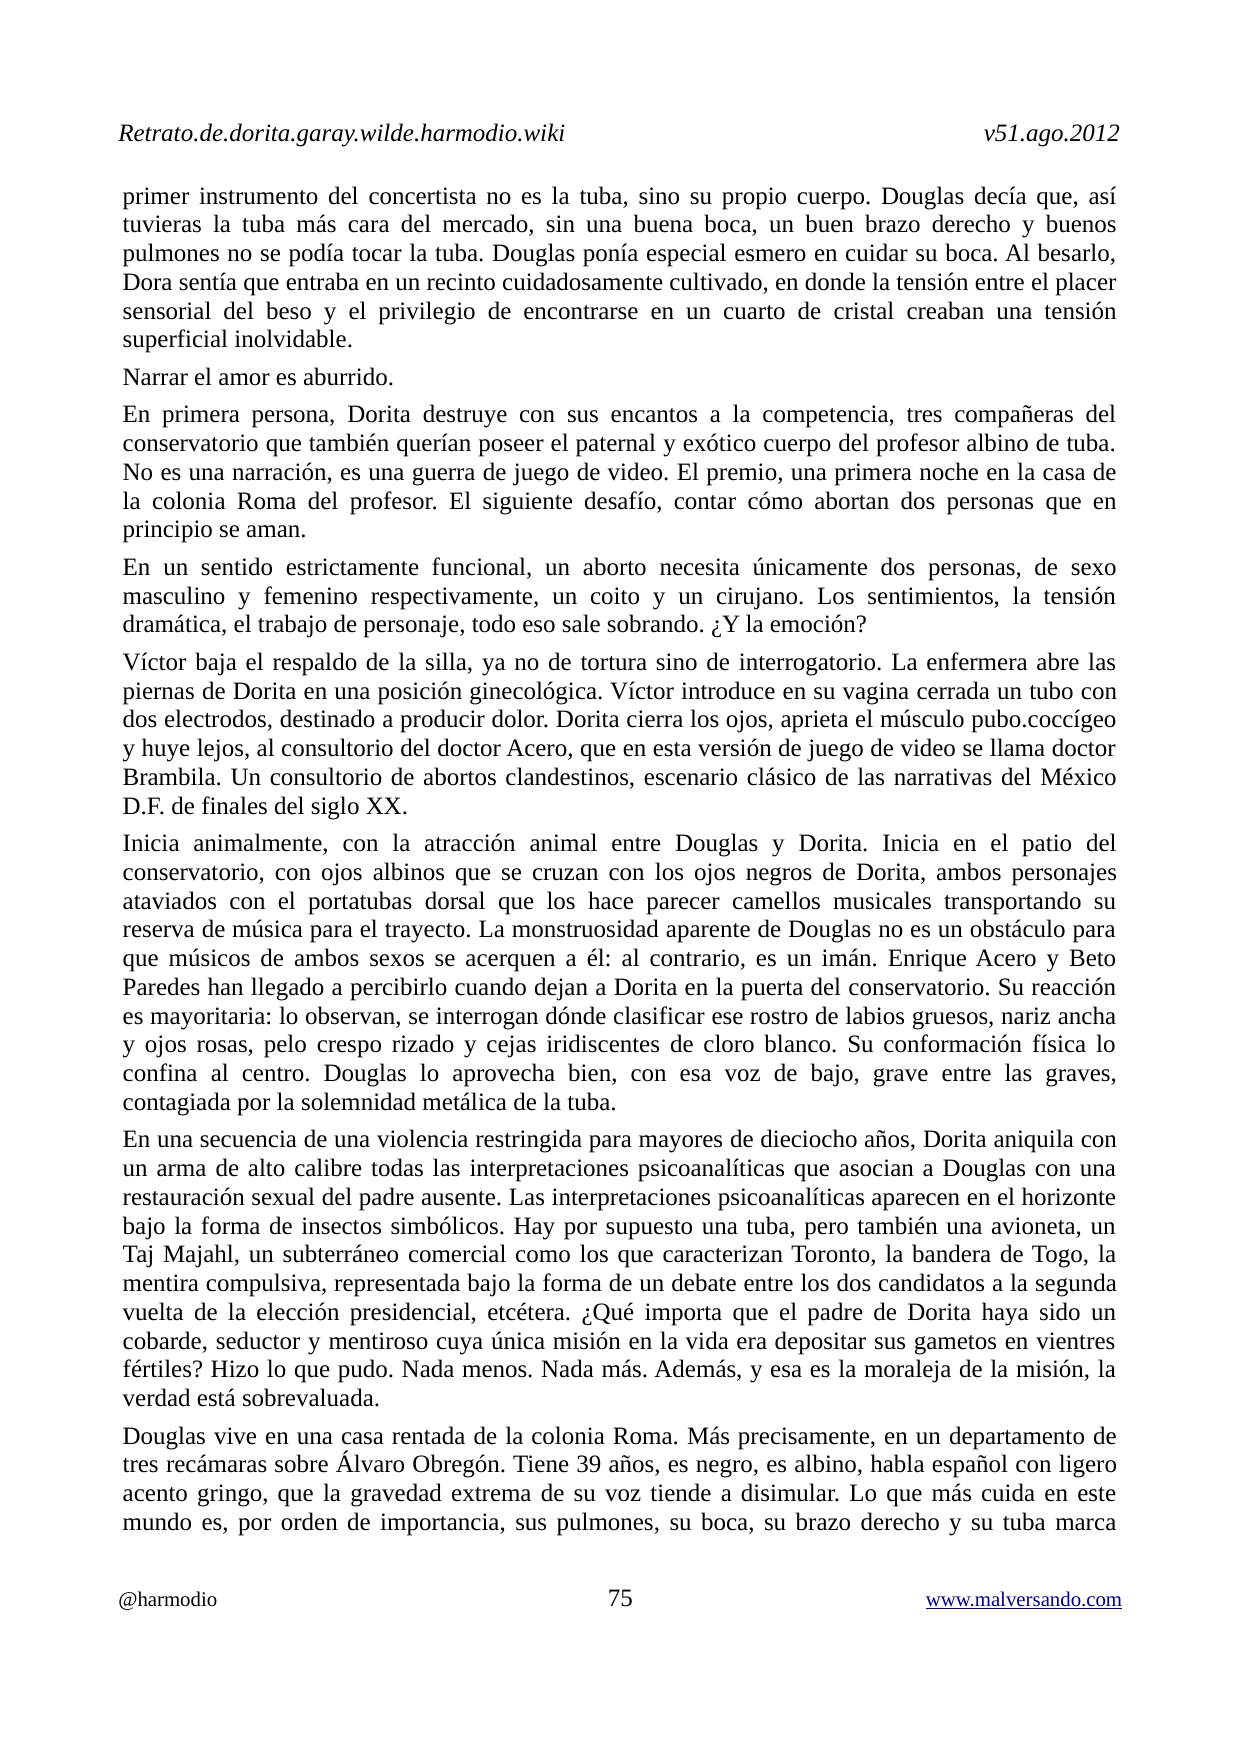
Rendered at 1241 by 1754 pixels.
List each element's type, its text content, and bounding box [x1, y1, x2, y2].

text En una secuencia de una violencia restringida para mayores de dieciocho años, Dorita aniquila con un arma de alto calibre todas las interpretaciones psicoanalíticas que asocian a Douglas con una restauración sexual del padre ausente. Las interpretaciones psicoanalíticas aparecen en el horizonte bajo la forma de insectos simbólicos. Hay por supuesto una tuba, pero también una avioneta, un Taj Majahl, un subterráneo comercial como los que caracterizan Toronto, la bandera de Togo, la mentira compulsiva, representada bajo la forma de un debate entre los dos candidatos a la segunda vuelta de la elección presidencial, etcétera. ¿Qué importa que el padre de Dorita haya sido un cobarde, seductor y mentiroso cuya única misión en la vida era depositar sus gametos en vientres fértiles? Hizo lo que pudo. Nada menos. Nada más. Además, y esa es la moraleja de la misión, la verdad está sobrevaluada. [118, 1120, 1122, 1416]
text Víctor baja el respaldo de la silla, ya no de tortura sino de interrogatorio. La enfermera abre las piernas de Dorita en una posición ginecológica. Víctor introduce en su vagina cerrada un tubo con dos electrodos, destinado a producir dolor. Dorita cierra los ojos, aprieta el músculo pubo.coccígeo y huye lejos, al consultorio del doctor Acero, que en esta versión de juego de video se llama doctor Brambila. Un consultorio de abortos clandestinos, escenario clásico de las narrativas del México D.F. de finales del siglo XX. [118, 643, 1122, 824]
text Douglas vive en una casa rentada de la colonia Roma. Más precisamente, en un departamento de tres recámaras sobre Álvaro Obregón. Tiene 39 años, es negro, es albino, habla español con ligero acento gringo, que la gravedad extrema de su voz tiende a disimular. Lo que más cuida en este mundo es, por orden de importancia, sus pulmones, su boca, su brazo derecho y su tuba marca [118, 1416, 1122, 1540]
text Narrar el amor es aburrido. [118, 358, 1122, 395]
text En primera persona, Dorita destruye con sus encantos a la competencia, tres compañeras del conservatorio que también querían poseer el paternal y exótico cuerpo del profesor albino de tuba. No es una narración, es una guerra de juego de video. El premio, una primera noche en la casa de la colonia Roma del profesor. El siguiente desafío, contar cómo abortan dos personas que en principio se aman. [118, 395, 1122, 548]
text Inicia animalmente, con la atracción animal entre Douglas y Dorita. Inicia en el patio del conservatorio, con ojos albinos que se cruzan con los ojos negros de Dorita, ambos personajes ataviados con el portatubas dorsal que los hace parecer camellos musicales transportando su reserva de música para el trayecto. La monstruosidad aparente de Douglas no es un obstáculo para que músicos de ambos sexos se acerquen a él: al contrario, es un imán. Enrique Acero y Beto Paredes han llegado a percibirlo cuando dejan a Dorita en la puerta del conservatorio. Su reacción es mayoritaria: lo observan, se interrogan dónde clasificar ese rostro de labios gruesos, nariz ancha y ojos rosas, pelo crespo rizado y cejas iridiscentes de cloro blanco. Su conformación física lo confina al centro. Douglas lo aprovecha bien, con esa voz de bajo, grave entre las graves, contagiada por la solemnidad metálica de la tuba. [118, 824, 1122, 1120]
text En un sentido estrictamente funcional, un aborto necesita únicamente dos personas, de sexo masculino y femenino respectivamente, un coito y un cirujano. Los sentimientos, la tensión dramática, el trabajo de personaje, todo eso sale sobrando. ¿Y la emoción? [118, 548, 1122, 643]
text primer instrumento del concertista no es la tuba, sino su propio cuerpo. Douglas decía que, así tuvieras la tuba más cara del mercado, sin una buena boca, un buen brazo derecho y buenos pulmones no se podía tocar la tuba. Douglas ponía especial esmero en cuidar su boca. Al besarlo, Dora sentía que entraba en un recinto cuidadosamente cultivado, en donde la tensión entre el placer sensorial del beso y el privilegio de encontrarse en un cuarto de cristal creaban una tensión superficial inolvidable. [118, 176, 1122, 358]
